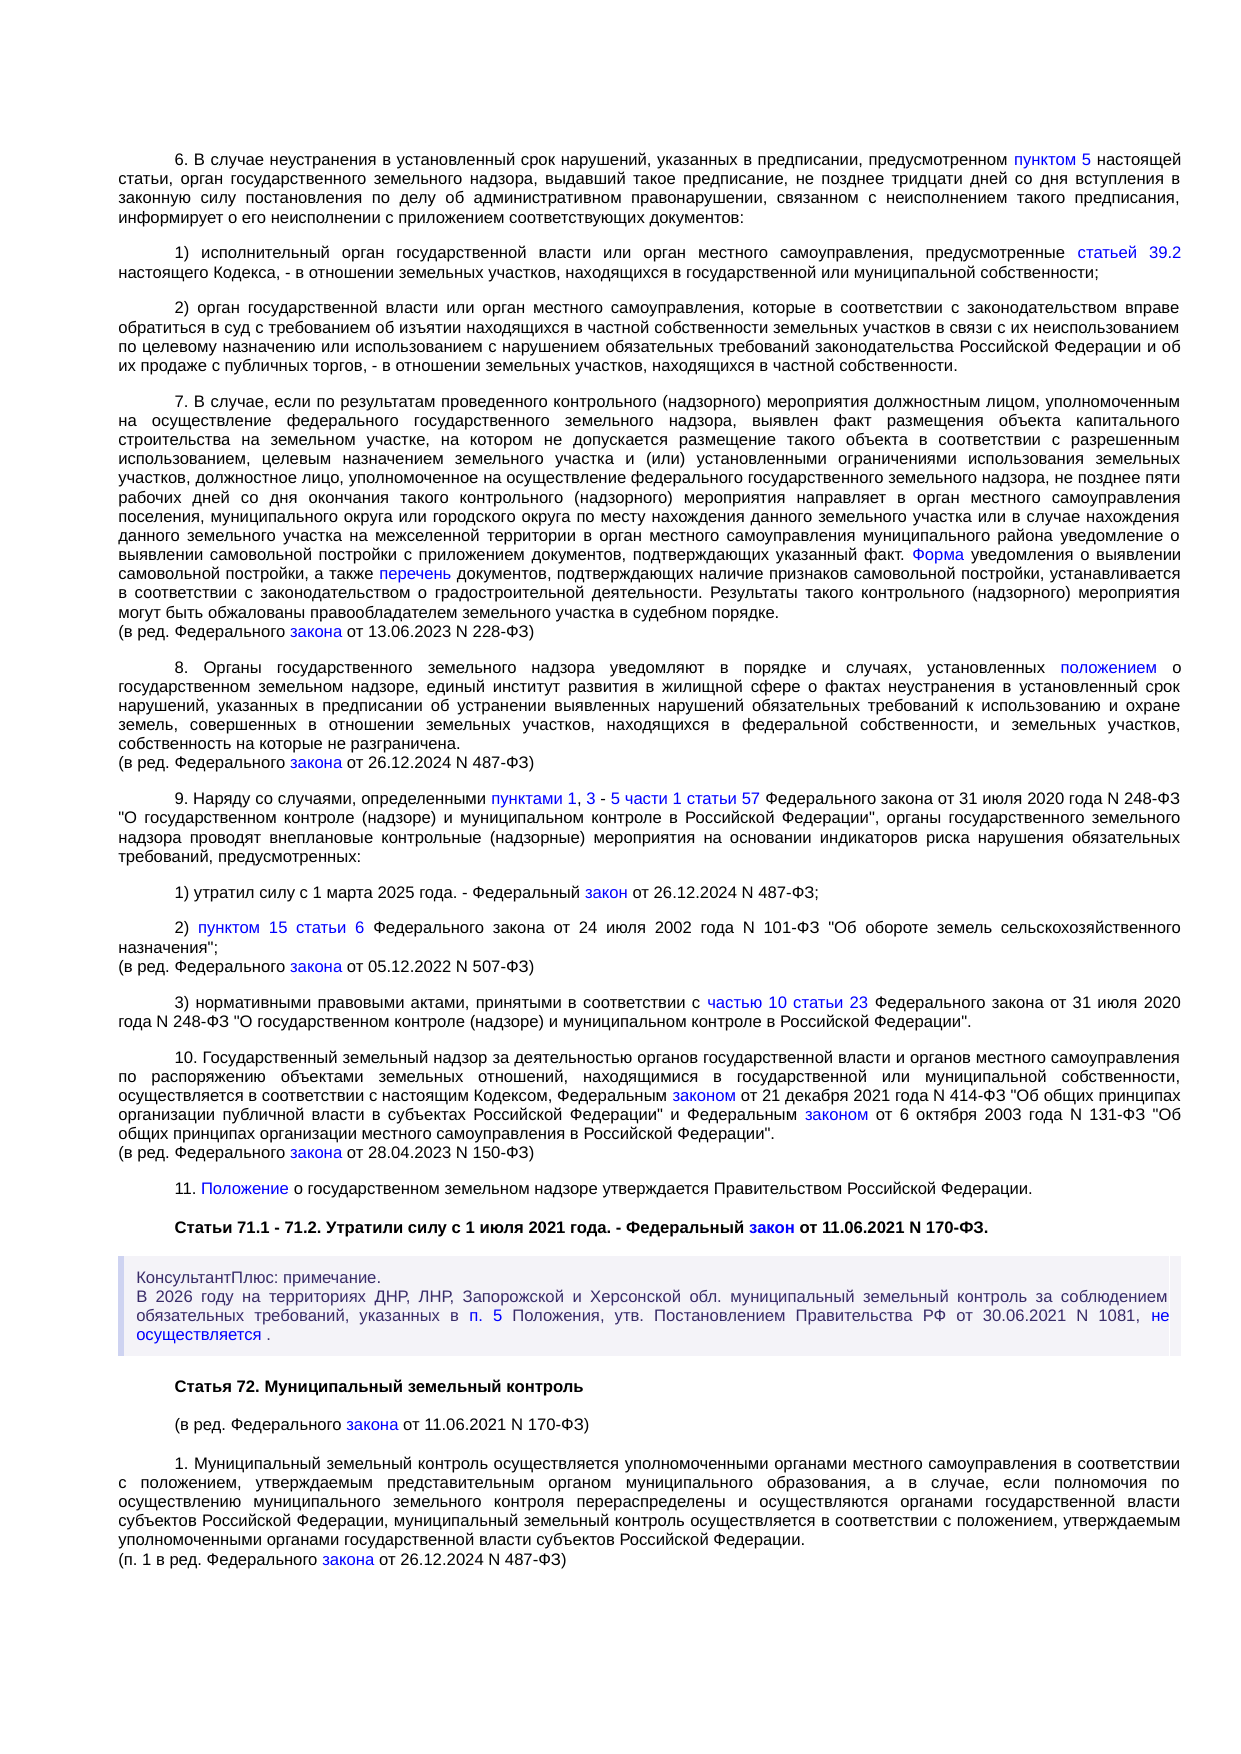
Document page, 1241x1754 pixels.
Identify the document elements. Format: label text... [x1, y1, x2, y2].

text 11. Положение о государственном земельном надзоре утверждается Правительством Российской Федерации. [118, 1179, 1181, 1198]
table_header [118, 1256, 124, 1356]
table_header [124, 1256, 136, 1356]
text (в ред. Федерального закона от 13.06.2023 N 228-ФЗ) [118, 622, 1181, 641]
text (в ред. Федерального закона от 28.04.2023 N 150-ФЗ) [118, 1143, 1181, 1162]
subtitle Статья 72. Муниципальный земельный контроль [118, 1377, 1181, 1396]
text 7. В случае, если по результатам проведенного контрольного (надзорного) мероприятия должностным лицом, уполномоченным на осуществление федерального государственного земельного надзора, выявлен факт размещения объекта капитального строительства на земельном участке, на котором не допускается размещение такого объекта в соответствии с разрешенным использованием, целевым назначением земельного участка и (или) установленными ограничениями использования земельных участков, должностное лицо, уполномоченное на осуществление федерального государственного земельного надзора, не позднее пяти рабочих дней со дня окончания такого контрольного (надзорного) мероприятия направляет в орган местного самоуправления поселения, муниципального округа или городского округа по месту нахождения данного земельного участка или в случае нахождения данного земельного участка на межселенной территории в орган местного самоуправления муниципального района уведомление о выявлении самовольной постройки с приложением документов, подтверждающих указанный факт. Форма уведомления о выявлении самовольной постройки, а также перечень документов, подтверждающих наличие признаков самовольной постройки, устанавливается в соответствии с законодательством о градостроительной деятельности. Результаты такого контрольного (надзорного) мероприятия могут быть обжалованы правообладателем земельного участка в судебном порядке. [118, 392, 1181, 622]
text (в ред. Федерального закона от 05.12.2022 N 507-ФЗ) [118, 957, 1181, 976]
text 9. Наряду со случаями, определенными пунктами 1, 3 - 5 части 1 статьи 57 Федерального закона от 31 июля 2020 года N 248-ФЗ "О государственном контроле (надзоре) и муниципальном контроле в Российской Федерации", органы государственного земельного надзора проводят внеплановые контрольные (надзорные) мероприятия на основании индикаторов риска нарушения обязательных требований, предусмотренных: [118, 789, 1181, 866]
text 1) утратил силу с 1 марта 2025 года. - Федеральный закон от 26.12.2024 N 487-ФЗ; [118, 882, 1181, 902]
text 8. Органы государственного земельного надзора уведомляют в порядке и случаях, установленных положением о государственном земельном надзоре, единый институт развития в жилищной сфере о фактах неустранения в установленный срок нарушений, указанных в предписании об устранении выявленных нарушений обязательных требований к использованию и охране земель, совершенных в отношении земельных участков, находящихся в федеральной собственности, и земельных участков, собственность на которые не разграничена. [118, 657, 1181, 753]
text 10. Государственный земельный надзор за деятельностью органов государственной власти и органов местного самоуправления по распоряжению объектами земельных отношений, находящимися в государственной или муниципальной собственности, осуществляется в соответствии с настоящим Кодексом, Федеральным законом от 21 декабря 2021 года N 414-ФЗ "Об общих принципах организации публичной власти в субъектах Российской Федерации" и Федеральным законом от 6 октября 2003 года N 131-ФЗ "Об общих принципах организации местного самоуправления в Российской Федерации". [118, 1047, 1181, 1143]
text 2) пунктом 15 статьи 6 Федерального закона от 24 июля 2002 года N 101-ФЗ "Об обороте земель сельскохозяйственного назначения"; [118, 918, 1181, 957]
text (в ред. Федерального закона от 11.06.2021 N 170-ФЗ) [118, 1415, 1181, 1434]
text 2) орган государственной власти или орган местного самоуправления, которые в соответствии с законодательством вправе обратиться в суд с требованием об изъятии находящихся в частной собственности земельных участков в связи с их неиспользованием по целевому назначению или использованием с нарушением обязательных требований законодательства Российской Федерации и об их продаже с публичных торгов, - в отношении земельных участков, находящихся в частной собственности. [118, 298, 1181, 375]
table_header КонсультантПлюс: примечание. В 2026 году на территориях ДНР, ЛНР, Запорожской и Херсонской обл. муниципальный земельный контроль за соблюдением обязательных требований, указанных в п. 5 Положения, утв. Постановлением Правительства РФ от 30.06.2021 N 1081, не осуществляется . [136, 1256, 1169, 1356]
text 3) нормативными правовыми актами, принятыми в соответствии с частью 10 статьи 23 Федерального закона от 31 июля 2020 года N 248-ФЗ "О государственном контроле (надзоре) и муниципальном контроле в Российской Федерации". [118, 992, 1181, 1031]
text 1. Муниципальный земельный контроль осуществляется уполномоченными органами местного самоуправления в соответствии с положением, утверждаемым представительным органом муниципального образования, а в случае, если полномочия по осуществлению муниципального земельного контроля перераспределены и осуществляются органами государственной власти субъектов Российской Федерации, муниципальный земельный контроль осуществляется в соответствии с положением, утверждаемым уполномоченными органами государственной власти субъектов Российской Федерации. [118, 1453, 1181, 1549]
text 1) исполнительный орган государственной власти или орган местного самоуправления, предусмотренные статьей 39.2 настоящего Кодекса, - в отношении земельных участков, находящихся в государственной или муниципальной собственности; [118, 243, 1181, 282]
text (в ред. Федерального закона от 26.12.2024 N 487-ФЗ) [118, 753, 1181, 772]
table_header [1170, 1256, 1181, 1356]
text 6. В случае неустранения в установленный срок нарушений, указанных в предписании, предусмотренном пунктом 5 настоящей статьи, орган государственного земельного надзора, выдавший такое предписание, не позднее тридцати дней со дня вступления в законную силу постановления по делу об административном правонарушении, связанном с неисполнением такого предписания, информирует о его неисполнении с приложением соответствующих документов: [118, 150, 1181, 227]
subtitle Статьи 71.1 - 71.2. Утратили силу с 1 июля 2021 года. - Федеральный закон от 11.06.2021 N 170-ФЗ. [118, 1217, 1181, 1237]
text (п. 1 в ред. Федерального закона от 26.12.2024 N 487-ФЗ) [118, 1549, 1181, 1568]
